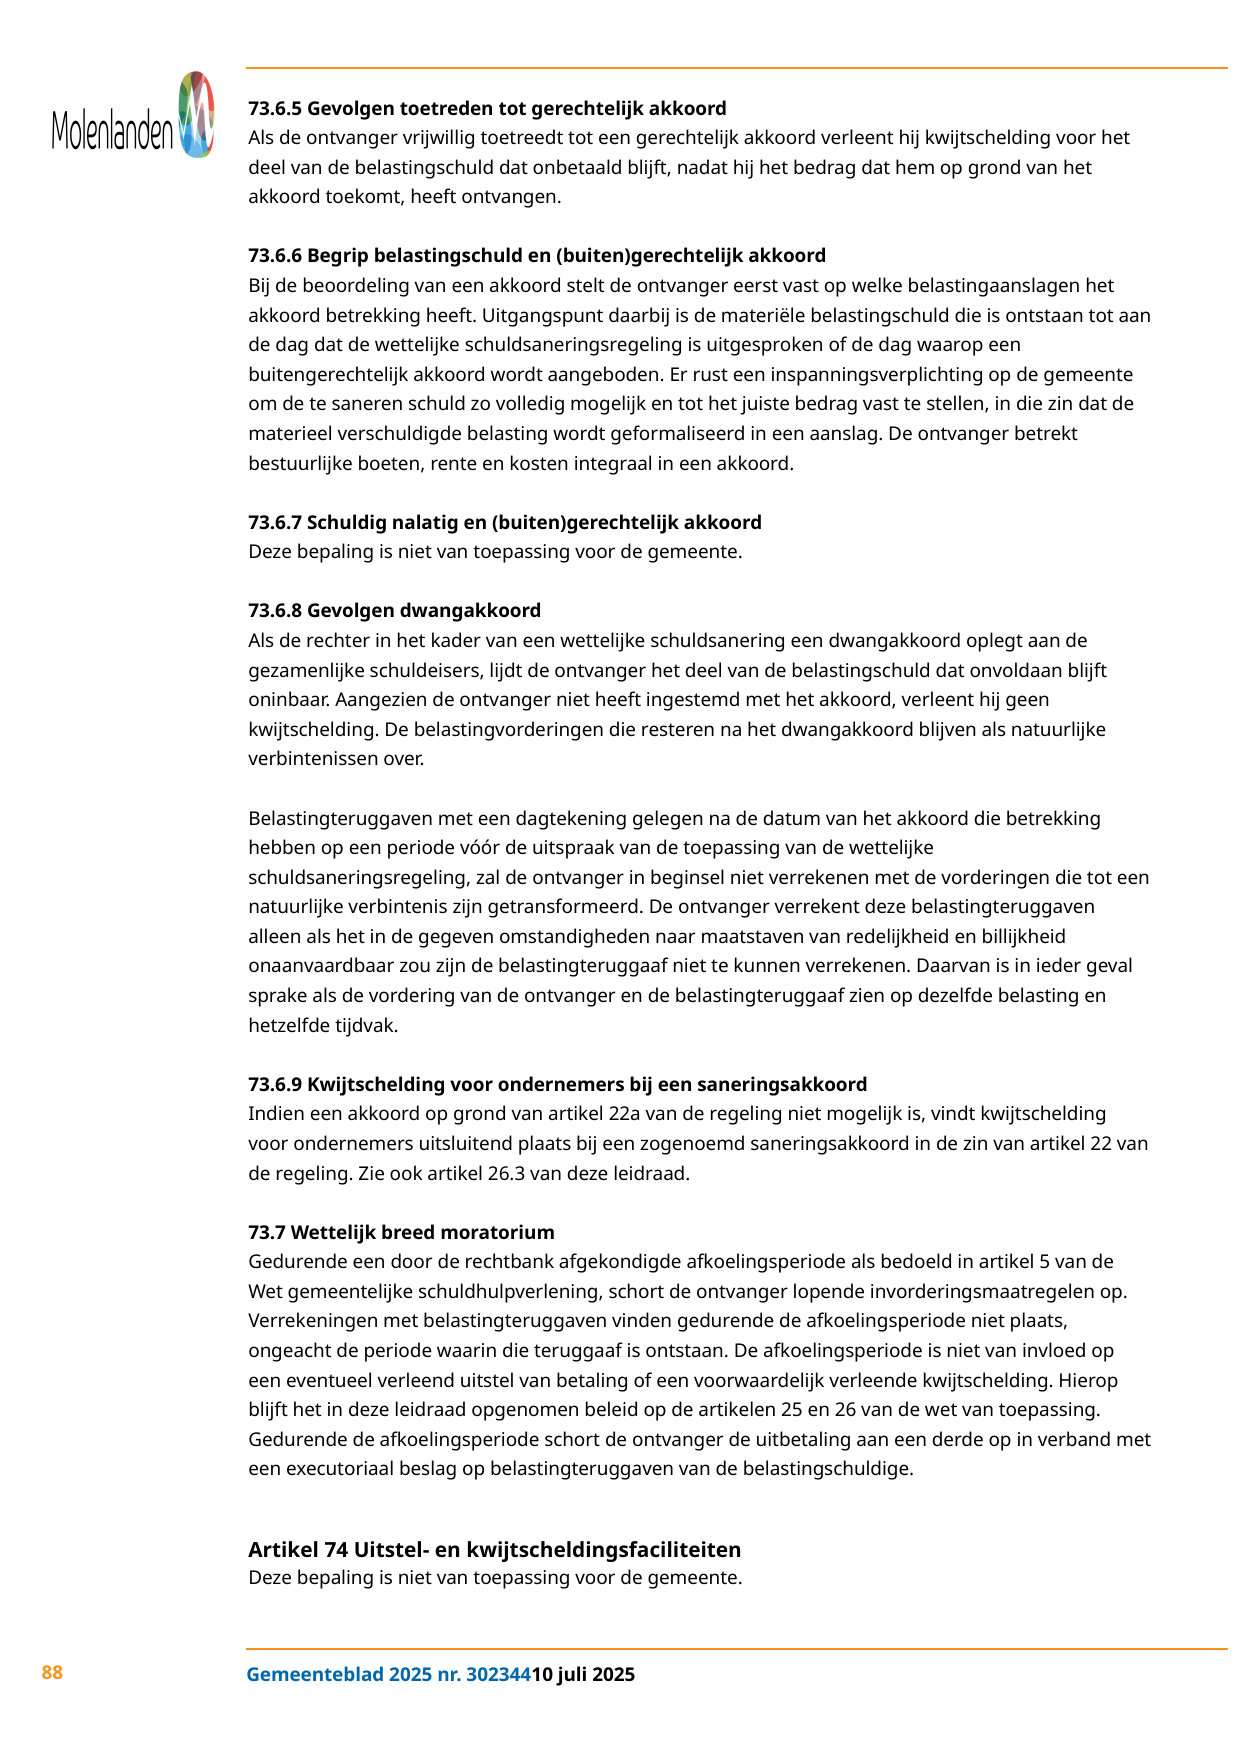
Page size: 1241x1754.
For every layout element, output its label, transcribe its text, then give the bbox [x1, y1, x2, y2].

text 73.6.6 Begrip belastingschuld en (buiten)gerechtelijk akkoord [248, 243, 1152, 268]
text Deze bepaling is niet van toepassing voor de gemeente. [248, 538, 1152, 564]
text Belastingteruggaven met een dagtekening gelegen na de datum van het akkoord die betrekking hebben op een periode vóór de uitspraak van de toepassing van de wettelijke schuldsaneringsregeling, zal de ontvanger in beginsel niet verrekenen met de vorderingen die tot een natuurlijke verbintenis zijn getransformeerd. De ontvanger verrekent deze belastingteruggaven alleen als het in de gegeven omstandigheden naar maatstaven van redelijkheid en billijkheid onaanvaardbaar zou zijn de belastingteruggaaf niet te kunnen verrekenen. Daarvan is in ieder geval sprake als de vordering van de ontvanger en de belastingteruggaaf zien op dezelfde belasting en hetzelfde tijdvak. [248, 805, 1152, 1038]
text 73.6.8 Gevolgen dwangakkoord [248, 598, 1152, 623]
text Deze bepaling is niet van toepassing voor de gemeente. [248, 1564, 1152, 1590]
picture [41, 47, 231, 172]
text 73.6.5 Gevolgen toetreden tot gerechtelijk akkoord [248, 95, 1152, 121]
text Als de ontvanger vrijwillig toetreedt tot een gerechtelijk akkoord verleent hij kwijtschelding voor het deel van de belastingschuld dat onbetaald blijft, nadat hij het bedrag dat hem op grond van het akkoord toekomt, heeft ontvangen. [248, 124, 1152, 209]
text 73.6.9 Kwijtschelding voor ondernemers bij een saneringsakkoord [248, 1071, 1152, 1097]
text 73.7 Wettelijk breed moratorium [248, 1219, 1152, 1245]
text Als de rechter in het kader van een wettelijke schuldsanering een dwangakkoord oplegt aan de gezamenlijke schuldeisers, lijdt de ontvanger het deel van de belastingschuld dat onvoldaan blijft oninbaar. Aangezien de ontvanger niet heeft ingestemd met het akkoord, verleent hij geen kwijtschelding. De belastingvorderingen die resteren na het dwangakkoord blijven als natuurlijke verbintenissen over. [248, 627, 1152, 771]
text Bij de beoordeling van een akkoord stelt de ontvanger eerst vast op welke belastingaanslagen het akkoord betrekking heeft. Uitgangspunt daarbij is de materiële belastingschuld die is ontstaan tot aan de dag dat de wettelijke schuldsaneringsregeling is uitgesproken of de dag waarop een buitengerechtelijk akkoord wordt aangeboden. Er rust een inspanningsverplichting op de gemeente om de te saneren schuld zo volledig mogelijk en tot het juiste bedrag vast te stellen, in die zin dat de materieel verschuldigde belasting wordt geformaliseerd in een aanslag. De ontvanger betrekt bestuurlijke boeten, rente en kosten integraal in een akkoord. [248, 272, 1152, 476]
text Indien een akkoord op grond van artikel 22a van de regeling niet mogelijk is, vindt kwijtschelding voor ondernemers uitsluitend plaats bij een zogenoemd saneringsakkoord in de zin van artikel 22 van de regeling. Zie ook artikel 26.3 van deze leidraad. [248, 1101, 1152, 1186]
text 73.6.7 Schuldig nalatig en (buiten)gerechtelijk akkoord [248, 509, 1152, 535]
text Artikel 74 Uitstel- en kwijtscheldingsfaciliteiten [248, 1536, 1152, 1564]
text Gedurende een door de rechtbank afgekondigde afkoelingsperiode als bedoeld in artikel 5 van de Wet gemeentelijke schuldhulpverlening, schort de ontvanger lopende invorderingsmaatregelen op. Verrekeningen met belastingteruggaven vinden gedurende de afkoelingsperiode niet plaats, ongeacht de periode waarin die teruggaaf is ontstaan. De afkoelingsperiode is niet van invloed op een eventueel verleend uitstel van betaling of een voorwaardelijk verleende kwijtschelding. Hierop blijft het in deze leidraad opgenomen beleid op de artikelen 25 en 26 van de wet van toepassing. Gedurende de afkoelingsperiode schort de ontvanger de uitbetaling aan een derde op in verband met een executoriaal beslag op belastingteruggaven van de belastingschuldige. [248, 1248, 1152, 1481]
